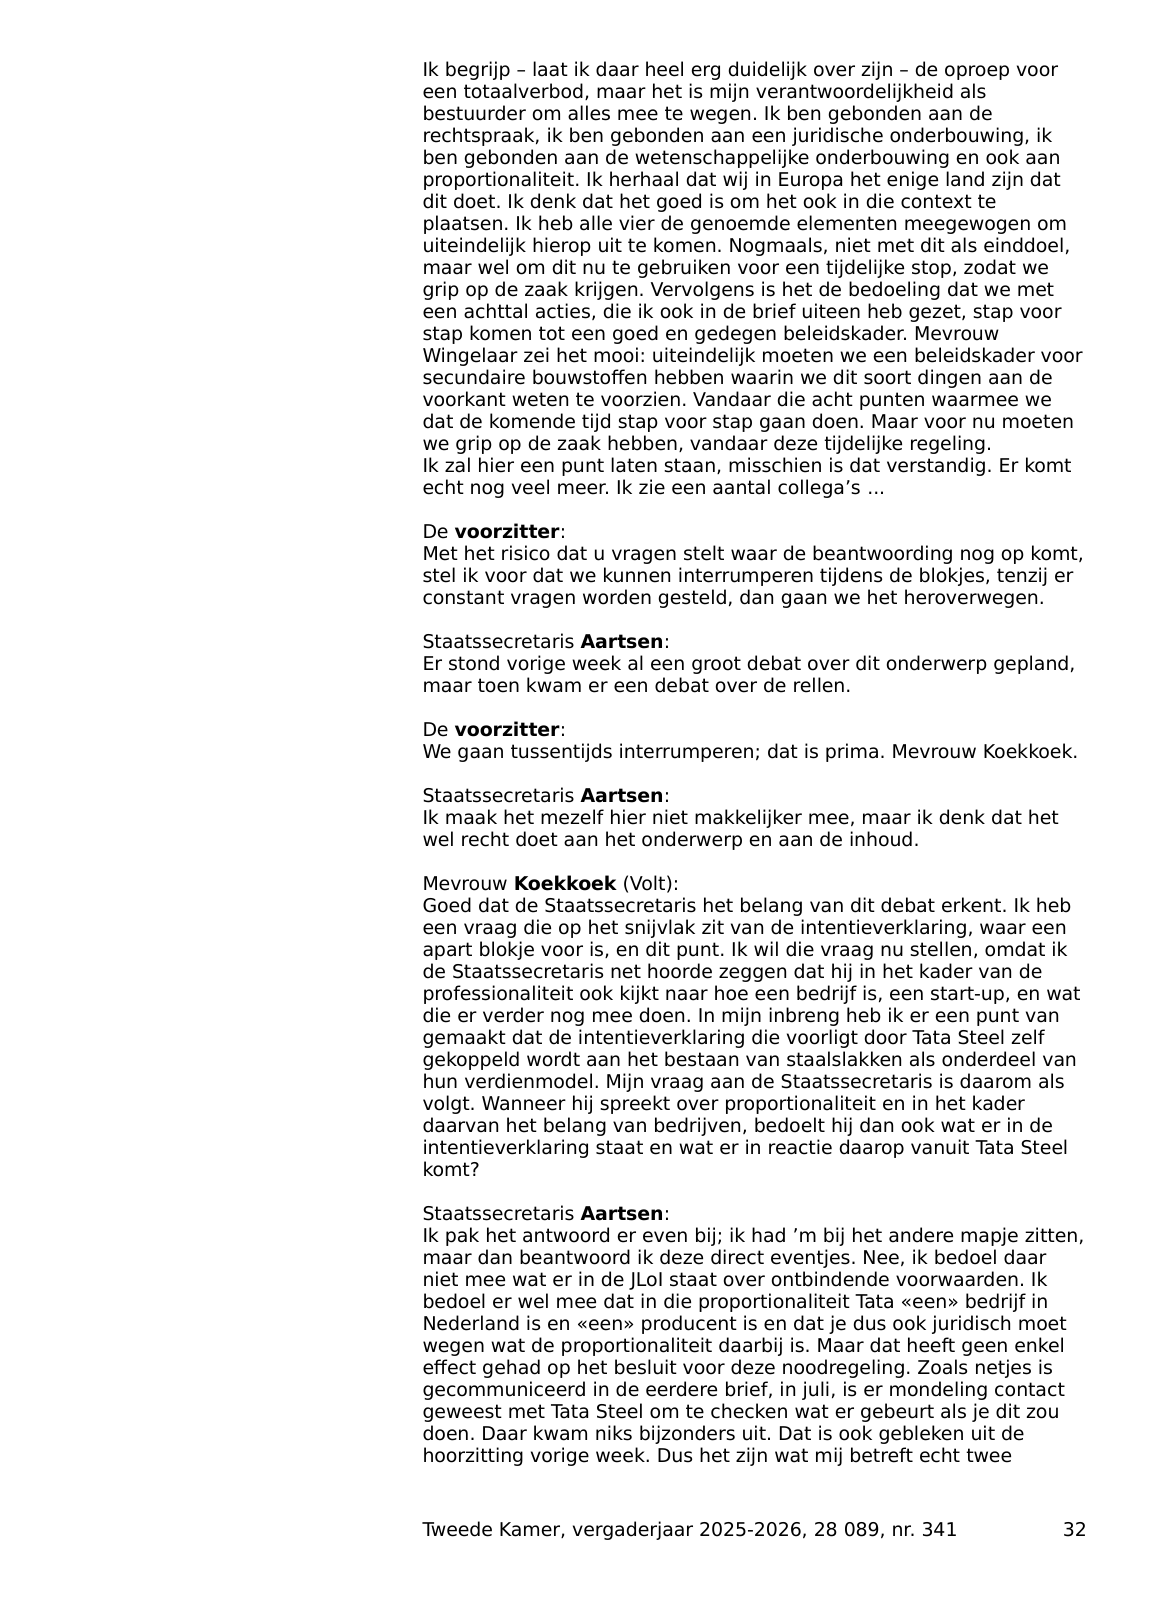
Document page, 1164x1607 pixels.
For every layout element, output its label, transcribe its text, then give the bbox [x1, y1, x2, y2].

text Ik pak het antwoord er even bij; ik had ’m bij het andere mapje zitten, maar dan beantwoord ik deze direct eventjes. Nee, ik bedoel daar niet mee wat er in de JLoI staat over ontbindende voorwaarden. Ik bedoel er wel mee dat in die proportionaliteit Tata «een» bedrijf in Nederland is en «een» producent is en dat je dus ook juridisch moet wegen wat de proportionaliteit daarbij is. Maar dat heeft geen enkel effect gehad op het besluit voor deze noodregeling. Zoals netjes is gecommuniceerd in de eerdere brief, in juli, is er mondeling contact geweest met Tata Steel om te checken wat er gebeurt als je dit zou doen. Daar kwam niks bijzonders uit. Dat is ook gebleken uit de hoorzitting vorige week. Dus het zijn wat mij betreft echt twee [422, 1225, 1087, 1467]
text Ik begrijp – laat ik daar heel erg duidelijk over zijn – de oproep voor een totaalverbod, maar het is mijn verantwoordelijkheid als bestuurder om alles mee te wegen. Ik ben gebonden aan de rechtspraak, ik ben gebonden aan een juridische onderbouwing, ik ben gebonden aan de wetenschappelijke onderbouwing en ook aan proportionaliteit. Ik herhaal dat wij in Europa het enige land zijn dat dit doet. Ik denk dat het goed is om het ook in die context te plaatsen. Ik heb alle vier de genoemde elementen meegewogen om uiteindelijk hierop uit te komen. Nogmaals, niet met dit als einddoel, maar wel om dit nu te gebruiken voor een tijdelijke stop, zodat we grip op de zaak krijgen. Vervolgens is het de bedoeling dat we met een achttal acties, die ik ook in de brief uiteen heb gezet, stap voor stap komen tot een goed en gedegen beleidskader. Mevrouw Wingelaar zei het mooi: uiteindelijk moeten we een beleidskader voor secundaire bouwstoffen hebben waarin we dit soort dingen aan de voorkant weten te voorzien. Vandaar die acht punten waarmee we dat de komende tijd stap voor stap gaan doen. Maar voor nu moeten we grip op de zaak hebben, vandaar deze tijdelijke regeling. [422, 59, 1087, 455]
text De voorzitter: [422, 719, 1087, 741]
text Staatssecretaris Aartsen: [422, 1203, 1087, 1225]
text Staatssecretaris Aartsen: [422, 631, 1087, 653]
text Er stond vorige week al een groot debat over dit onderwerp gepland, maar toen kwam er een debat over de rellen. [422, 653, 1087, 697]
text Ik maak het mezelf hier niet makkelijker mee, maar ik denk dat het wel recht doet aan het onderwerp en aan de inhoud. [422, 807, 1087, 851]
text De voorzitter: [422, 521, 1087, 543]
text Goed dat de Staatssecretaris het belang van dit debat erkent. Ik heb een vraag die op het snijvlak zit van de intentieverklaring, waar een apart blokje voor is, en dit punt. Ik wil die vraag nu stellen, omdat ik de Staatssecretaris net hoorde zeggen dat hij in het kader van de professionaliteit ook kijkt naar hoe een bedrijf is, een start-up, en wat die er verder nog mee doen. In mijn inbreng heb ik er een punt van gemaakt dat de intentieverklaring die voorligt door Tata Steel zelf gekoppeld wordt aan het bestaan van staalslakken als onderdeel van hun verdienmodel. Mijn vraag aan de Staatssecretaris is daarom als volgt. Wanneer hij spreekt over proportionaliteit en in het kader daarvan het belang van bedrijven, bedoelt hij dan ook wat er in de intentieverklaring staat en wat er in reactie daarop vanuit Tata Steel komt? [422, 895, 1087, 1181]
text Met het risico dat u vragen stelt waar de beantwoording nog op komt, stel ik voor dat we kunnen interrumperen tijdens de blokjes, tenzij er constant vragen worden gesteld, dan gaan we het heroverwegen. [422, 543, 1087, 609]
text Staatssecretaris Aartsen: [422, 785, 1087, 807]
text Ik zal hier een punt laten staan, misschien is dat verstandig. Er komt echt nog veel meer. Ik zie een aantal collega’s ... [422, 455, 1087, 499]
text We gaan tussentijds interrumperen; dat is prima. Mevrouw Koekkoek. [422, 741, 1087, 763]
text Mevrouw Koekkoek (Volt): [422, 873, 1087, 895]
